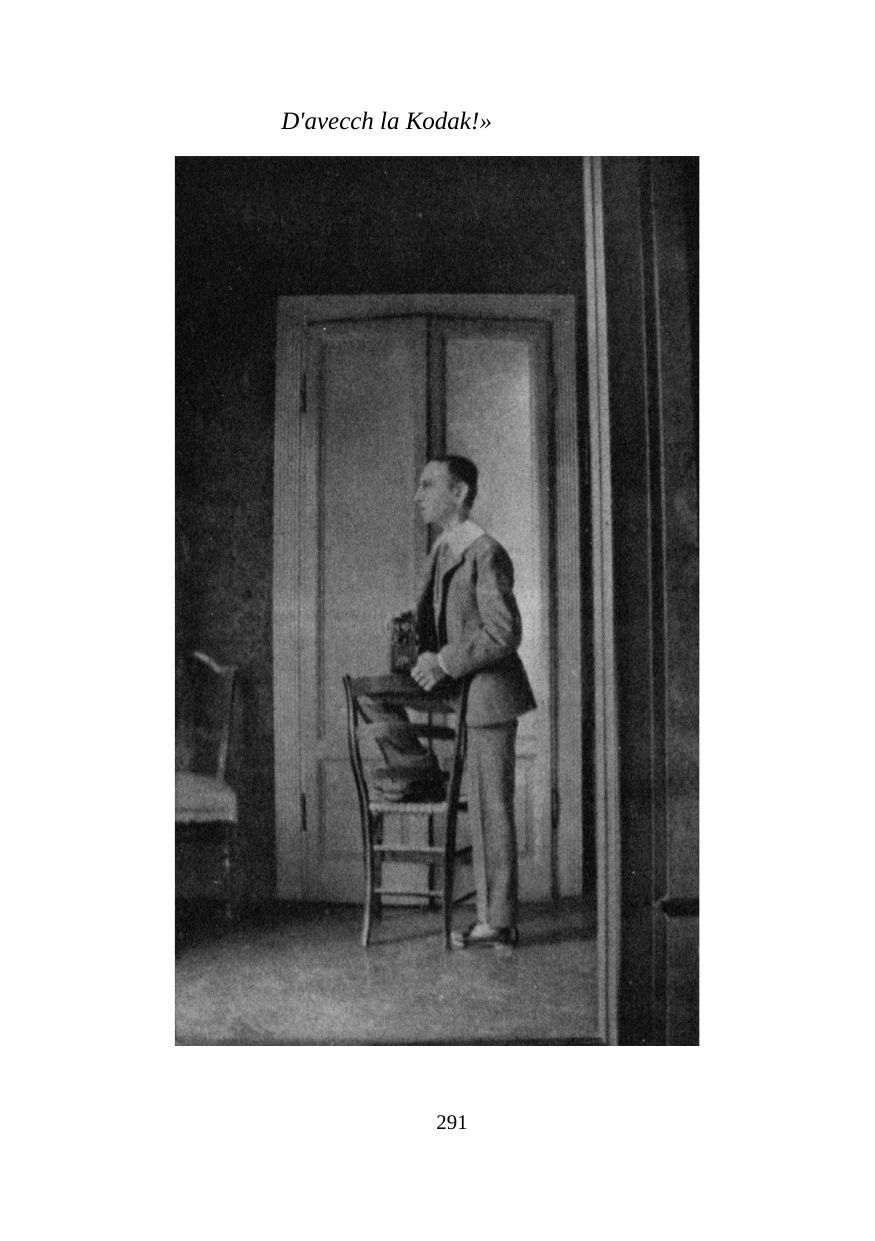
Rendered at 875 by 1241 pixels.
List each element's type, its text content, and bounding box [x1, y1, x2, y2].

picture [174, 156, 700, 1046]
text D'avecch la Kodak!» [281, 106, 768, 135]
